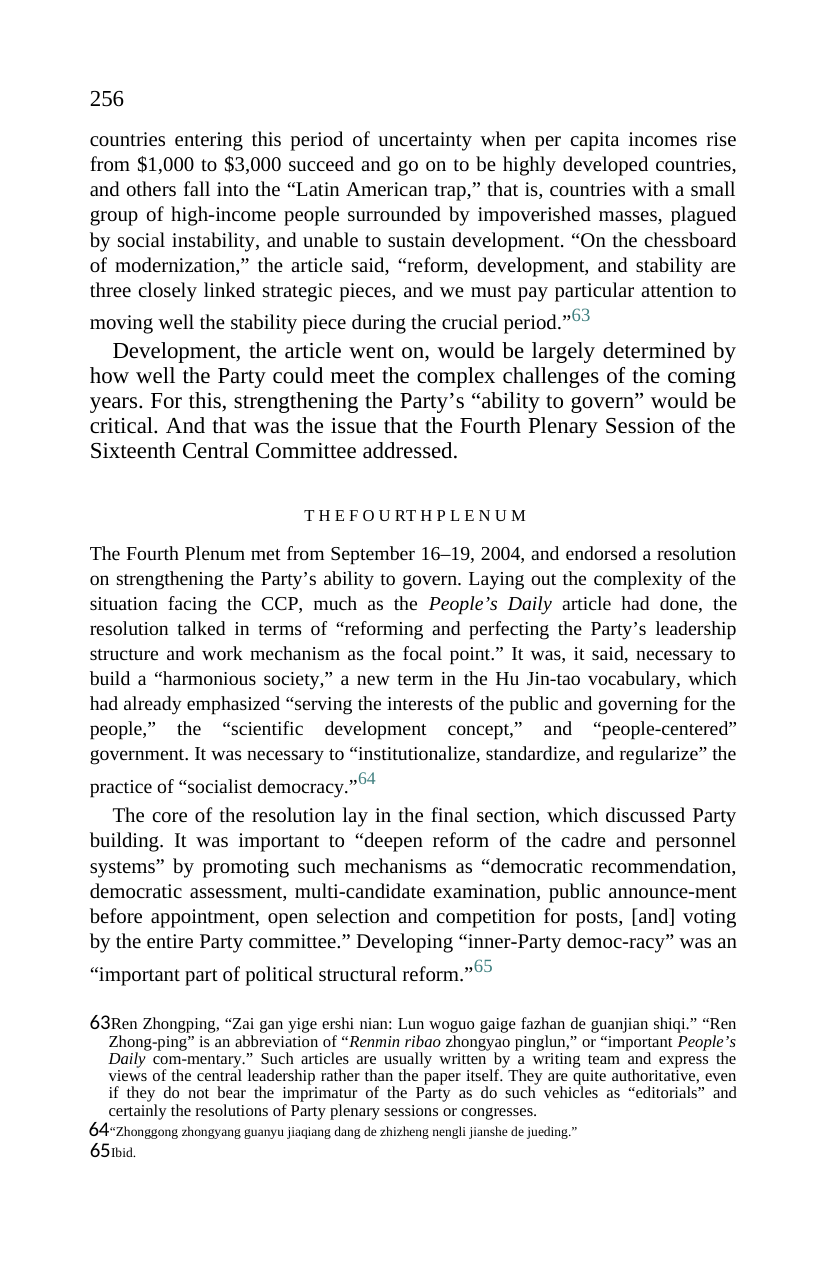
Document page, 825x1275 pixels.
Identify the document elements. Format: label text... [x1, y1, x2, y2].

list Ren Zhongping, “Zai gan yige ershi nian: Lun woguo gaige fazhan de guanjian shiqi.” “Ren Zhong-ping” is an abbreviation of “Renmin ribao zhongyao pinglun,” or “important People’s Daily com-mentary.” Such articles are usually written by a writing team and express the views of the central leadership rather than the paper itself. They are quite authoritative, even if they do not bear the imprimatur of the Party as do such vehicles as “editorials” and certainly the resolutions of Party plenary sessions or congresses. [89, 1011, 737, 1119]
text 256 [89, 84, 737, 111]
text The Fourth Plenum met from September 16–19, 2004, and endorsed a resolution on strengthening the Party’s ability to govern. Laying out the complexity of the situation facing the CCP, much as the People’s Daily article had done, the resolution talked in terms of “reforming and perfecting the Party’s leadership structure and work mechanism as the focal point.” It was, it said, necessary to build a “harmonious society,” a new term in the Hu Jin-tao vocabulary, which had already emphasized “serving the interests of the public and governing for the people,” the “scientific development concept,” and “people-centered” government. It was necessary to “institutionalize, standardize, and regularize” the practice of “socialist democracy.”64 [89, 542, 737, 799]
text T H E F O U RT H P L E N U M [304, 506, 737, 525]
list Ibid. [89, 1143, 737, 1162]
text countries entering this period of uncertainty when per capita incomes rise from $1,000 to $3,000 succeed and go on to be highly developed countries, and others fall into the “Latin American trap,” that is, countries with a small group of high-income people surrounded by impoverished masses, plagued by social instability, and unable to sustain development. “On the chessboard of modernization,” the article said, “reform, development, and stability are three closely linked strategic pieces, and we must pay particular attention to moving well the stability piece during the crucial period.”63 [89, 127, 737, 336]
text The core of the resolution lay in the final section, which discussed Party building. It was important to “deepen reform of the cadre and personnel systems” by promoting such mechanisms as “democratic recommendation, democratic assessment, multi-candidate examination, public announce-ment before appointment, open selection and competition for posts, [and] voting by the entire Party committee.” Developing “inner-Party democ-racy” was an “important part of political structural reform.”65 [89, 803, 737, 987]
list “Zhonggong zhongyang guanyu jiaqiang dang de zhizheng nengli jianshe de jueding.” [88, 1120, 737, 1140]
text Development, the article went on, would be largely determined by how well the Party could meet the complex challenges of the coming years. For this, strengthening the Party’s “ability to govern” would be critical. And that was the issue that the Fourth Plenary Session of the Sixteenth Central Committee addressed. [89, 338, 737, 463]
